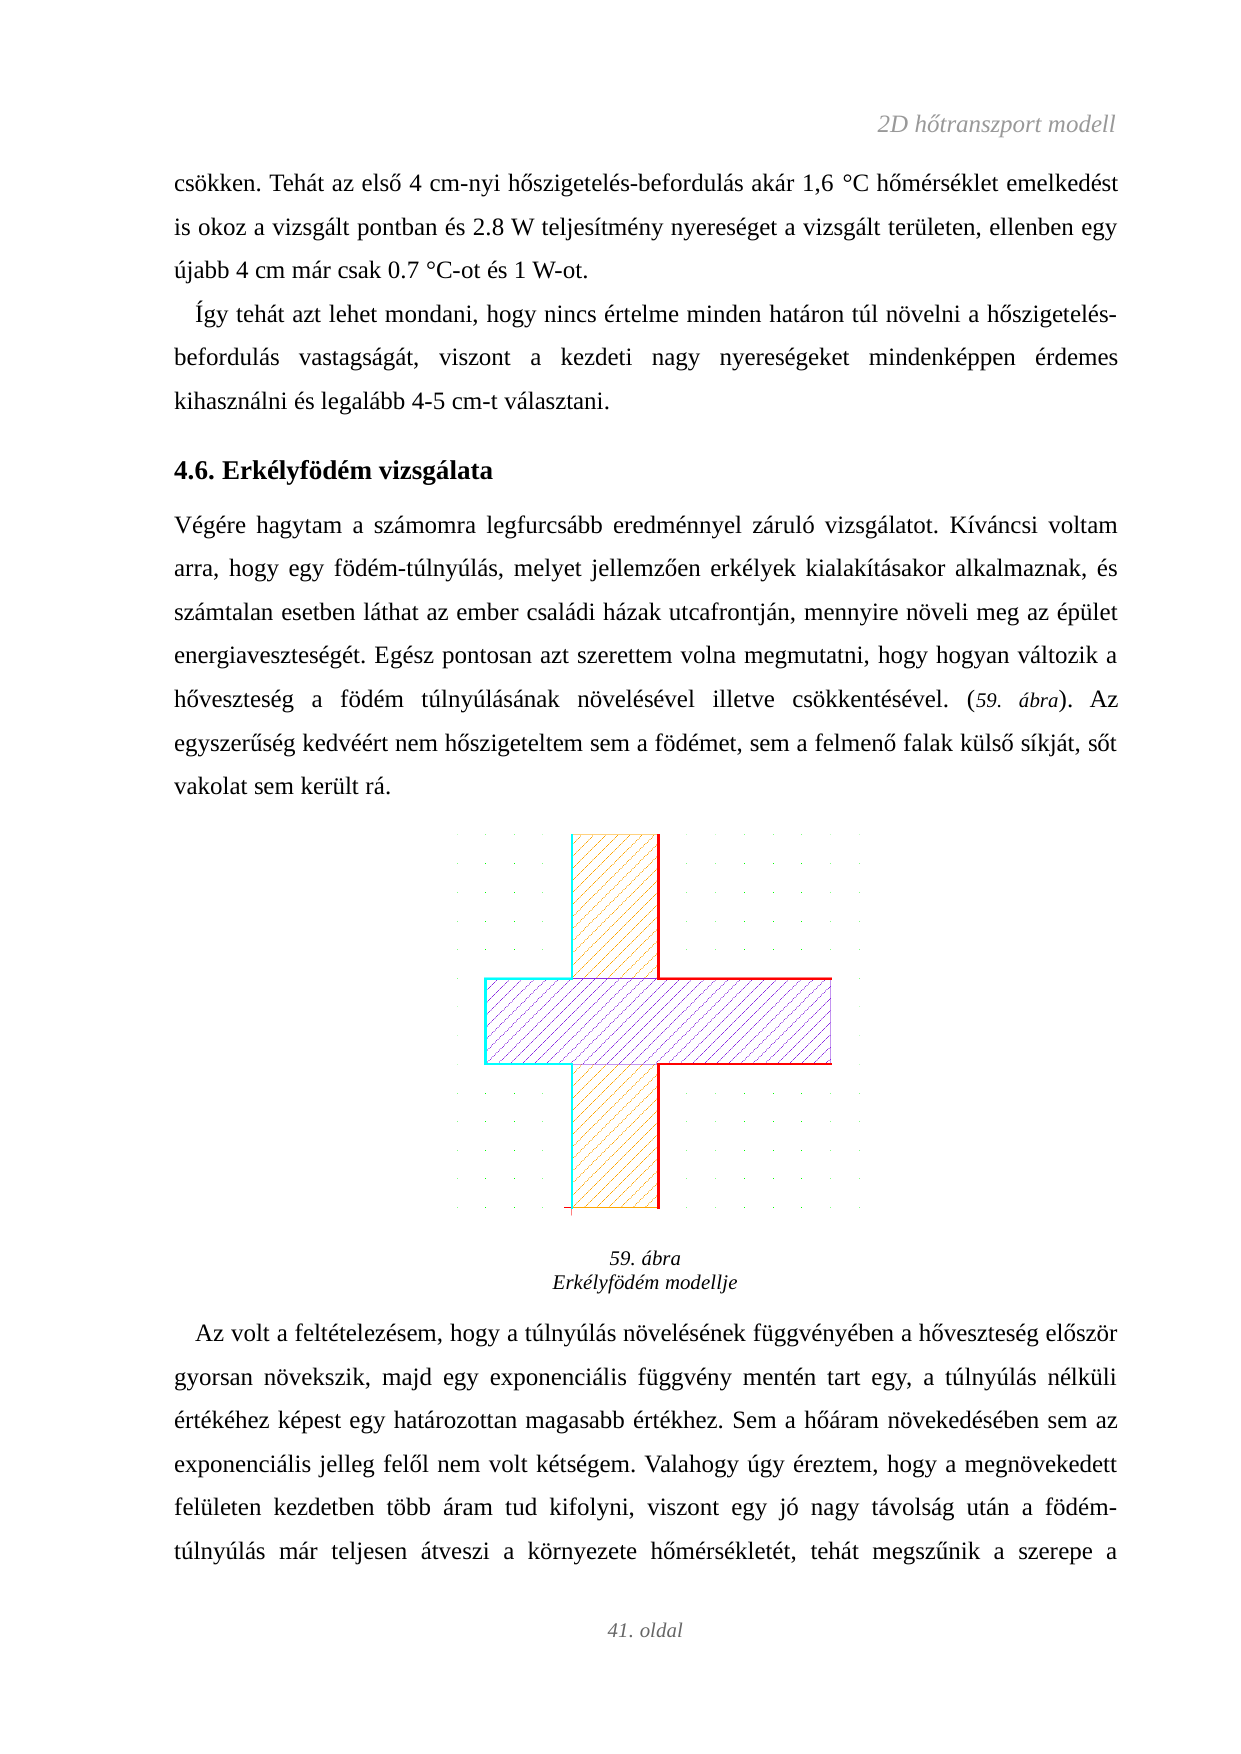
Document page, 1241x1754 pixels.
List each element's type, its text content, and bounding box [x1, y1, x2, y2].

text Végére hagytam a számomra legfurcsább eredménnyel záruló vizsgálatot. Kíváncsi voltam arra, hogy egy födém-túlnyúlás, melyet jellemzően erkélyek kialakításakor alkalmaznak, és számtalan esetben láthat az ember családi házak utcafrontján, mennyire növeli meg az épület energiaveszteségét. Egész pontosan azt szerettem volna megmutatni, hogy hogyan változik a hőveszteség a födém túlnyúlásának növelésével illetve csökkentésével. (59. ábra). Az egyszerűség kedvéért nem hőszigeteltem sem a födémet, sem a felmenő falak külső síkját, sőt vakolat sem került rá. [174, 510, 1118, 800]
text 59. ábra [174, 1246, 1118, 1270]
text Így tehát azt lehet mondani, hogy nincs értelme minden határon túl növelni a hőszigetelés-befordulás vastagságát, viszont a kezdeti nagy nyereségeket mindenképpen érdemes kihasználni és legalább 4-5 cm-t választani. [174, 298, 1118, 415]
subtitle Erkélyfödém vizsgálata [174, 455, 1118, 486]
text Az volt a feltételezésem, hogy a túlnyúlás növelésének függvényében a hőveszteség először gyorsan növekszik, majd egy exponenciális függvény mentén tart egy, a túlnyúlás nélküli értékéhez képest egy határozottan magasabb értékhez. Sem a hőáram növekedésében sem az exponenciális jelleg felől nem volt kétségem. Valahogy úgy éreztem, hogy a megnövekedett felületen kezdetben több áram tud kifolyni, viszont egy jó nagy távolság után a födém-túlnyúlás már teljesen átveszi a környezete hőmérsékletét, tehát megszűnik a szerepe a [174, 1318, 1118, 1565]
text Erkélyfödém modellje [174, 1270, 1118, 1294]
picture [450, 814, 864, 1232]
text csökken. Tehát az első 4 cm-nyi hőszigetelés-befordulás akár 1,6 °C hőmérséklet emelkedést is okoz a vizsgált pontban és 2.8 W teljesítmény nyereséget a vizsgált területen, ellenben egy újabb 4 cm már csak 0.7 °C-ot és 1 W-ot. [174, 168, 1118, 284]
